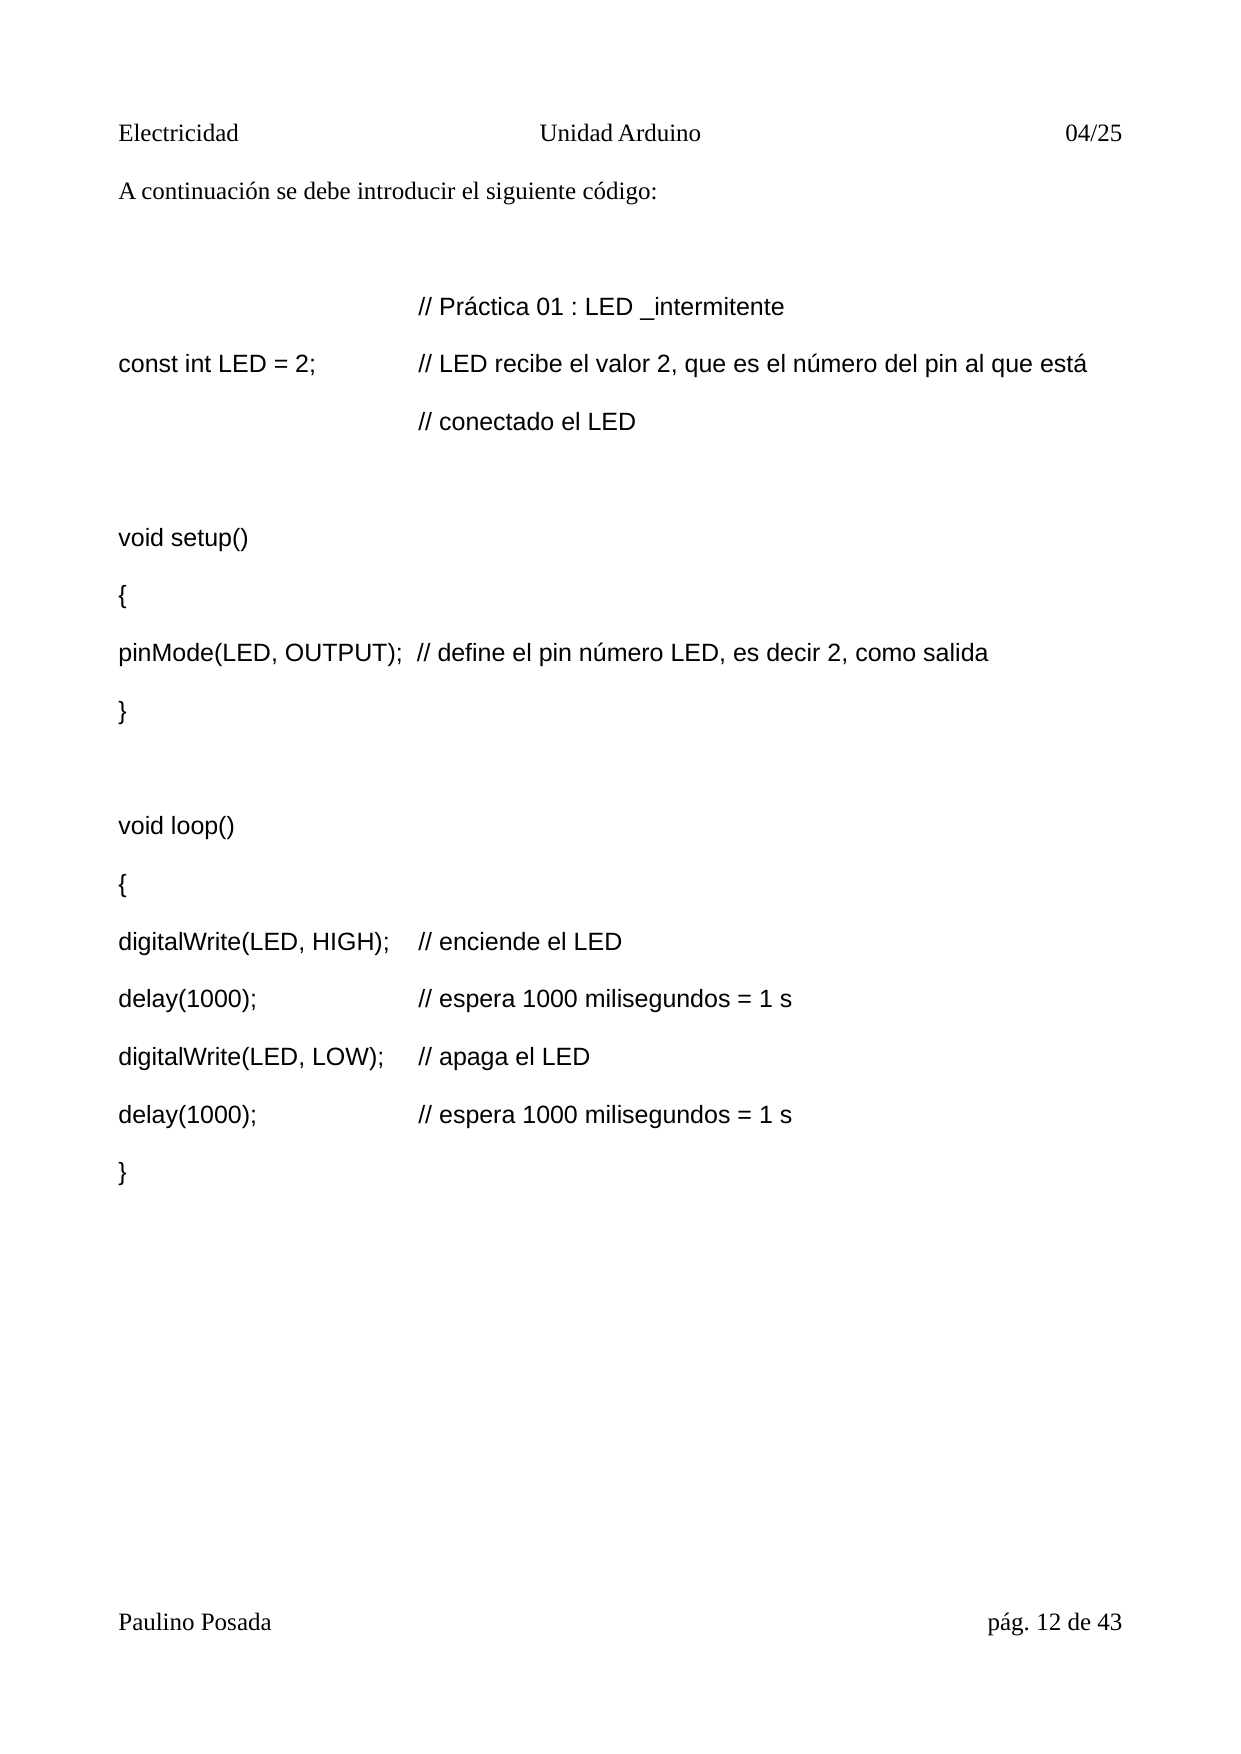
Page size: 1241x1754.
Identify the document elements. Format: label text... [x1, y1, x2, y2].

text const int LED = 2; // LED recibe el valor 2, que es el número del pin al que está [118, 349, 1122, 378]
text { [118, 869, 1122, 898]
text pinMode(LED, OUTPUT); // define el pin número LED, es decir 2, como salida [118, 638, 1122, 667]
text void setup() [118, 523, 1122, 551]
text A continuación se debe introducir el siguiente código: [118, 176, 1122, 205]
text digitalWrite(LED, HIGH); // enciende el LED [118, 927, 1122, 955]
text { [118, 580, 1122, 609]
text delay(1000); // espera 1000 milisegundos = 1 s [118, 1100, 1122, 1128]
text // Práctica 01 : LED _intermitente [118, 292, 1122, 321]
text delay(1000); // espera 1000 milisegundos = 1 s [118, 984, 1122, 1013]
text digitalWrite(LED, LOW); // apaga el LED [118, 1042, 1122, 1071]
text } [118, 1157, 1122, 1186]
text void loop() [118, 811, 1122, 840]
text } [118, 696, 1122, 724]
text // conectado el LED [118, 407, 1122, 436]
